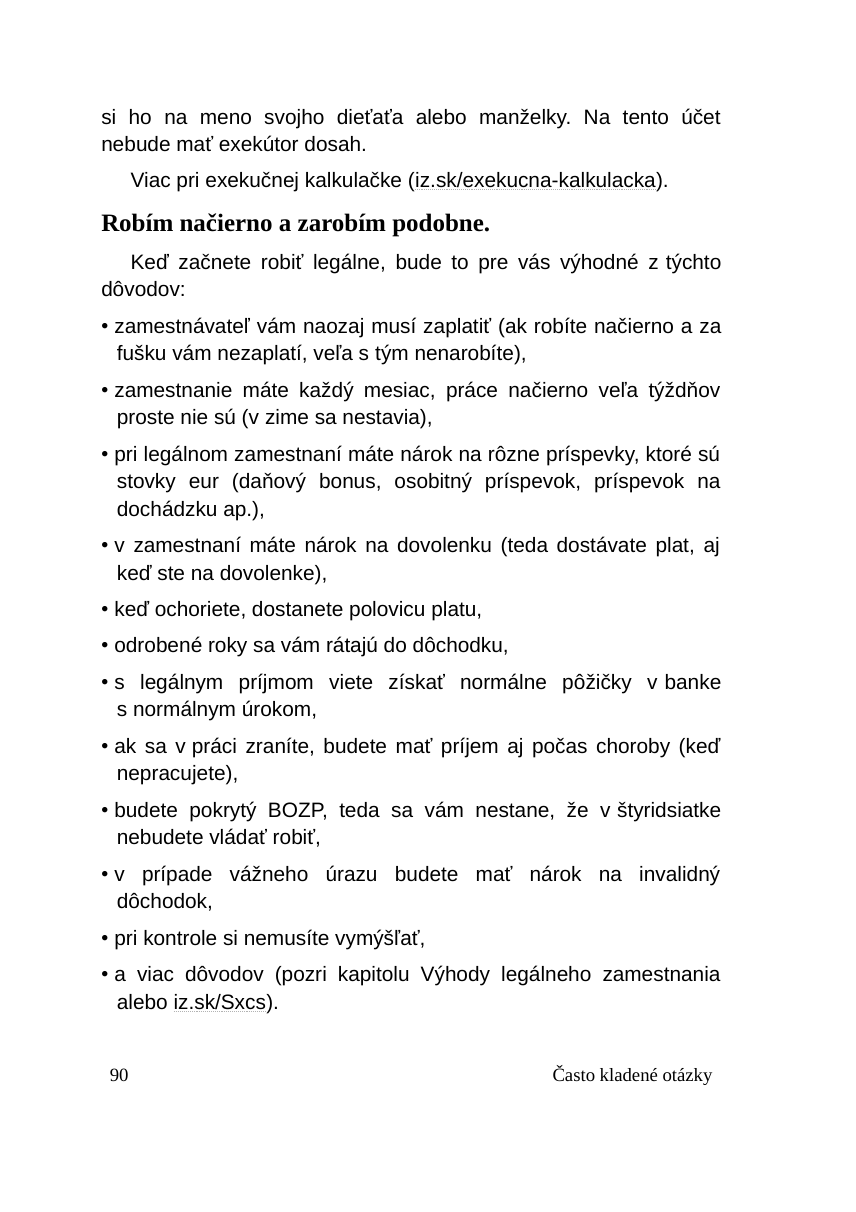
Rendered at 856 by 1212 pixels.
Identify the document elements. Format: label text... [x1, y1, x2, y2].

text si ho na meno svojho dieťaťa alebo manželky. Na tento účet nebude mať exekútor dosah. [101, 104, 721, 156]
text Keď začnete robiť legálne, bude to pre vás výhodné z týchto dôvodov: [101, 249, 721, 301]
list v zamestnaní máte nárok na dovolenku (teda dostávate plat, aj keď ste na dovolenke), [85, 533, 721, 584]
list v prípade vážneho úrazu budete mať nárok na invalidný dôchodok, [85, 862, 721, 913]
list keď ochoriete, dostanete polovicu platu, [85, 597, 721, 621]
list odrobené roky sa vám rátajú do dôchodku, [85, 633, 721, 657]
list pri kontrole si nemusíte vymýšľať, [85, 926, 721, 949]
list pri legálnom zamestnaní máte nárok na rôzne príspevky, ktoré sú stovky eur (daňový bonus, osobitný príspevok, príspevok na dochádzku ap.), [85, 441, 721, 520]
list zamestnanie máte každý mesiac, práce načierno veľa týždňov proste nie sú (v zime sa nestavia), [85, 377, 721, 429]
list budete pokrytý BOZP, teda sa vám nestane, že v štyridsiatke nebudete vládať robiť, [85, 798, 721, 849]
subtitle Robím načierno a zarobím podobne. [101, 208, 721, 237]
list a viac dôvodov (pozri kapitolu Výhody legálneho zamestnania alebo iz.sk/Sxcs). [85, 962, 721, 1013]
text Viac pri exekučnej kalkulačke (iz.sk/exekucna-kalkulacka). [101, 168, 721, 192]
list s legálnym príjmom viete získať normálne pôžičky v banke s normálnym úrokom, [85, 670, 721, 721]
list ak sa v práci zraníte, budete mať príjem aj počas choroby (keď nepracujete), [85, 734, 721, 785]
list zamestnávateľ vám naozaj musí zaplatiť (ak robíte načierno a za fušku vám nezaplatí, veľa s tým nenarobíte), [85, 313, 721, 365]
